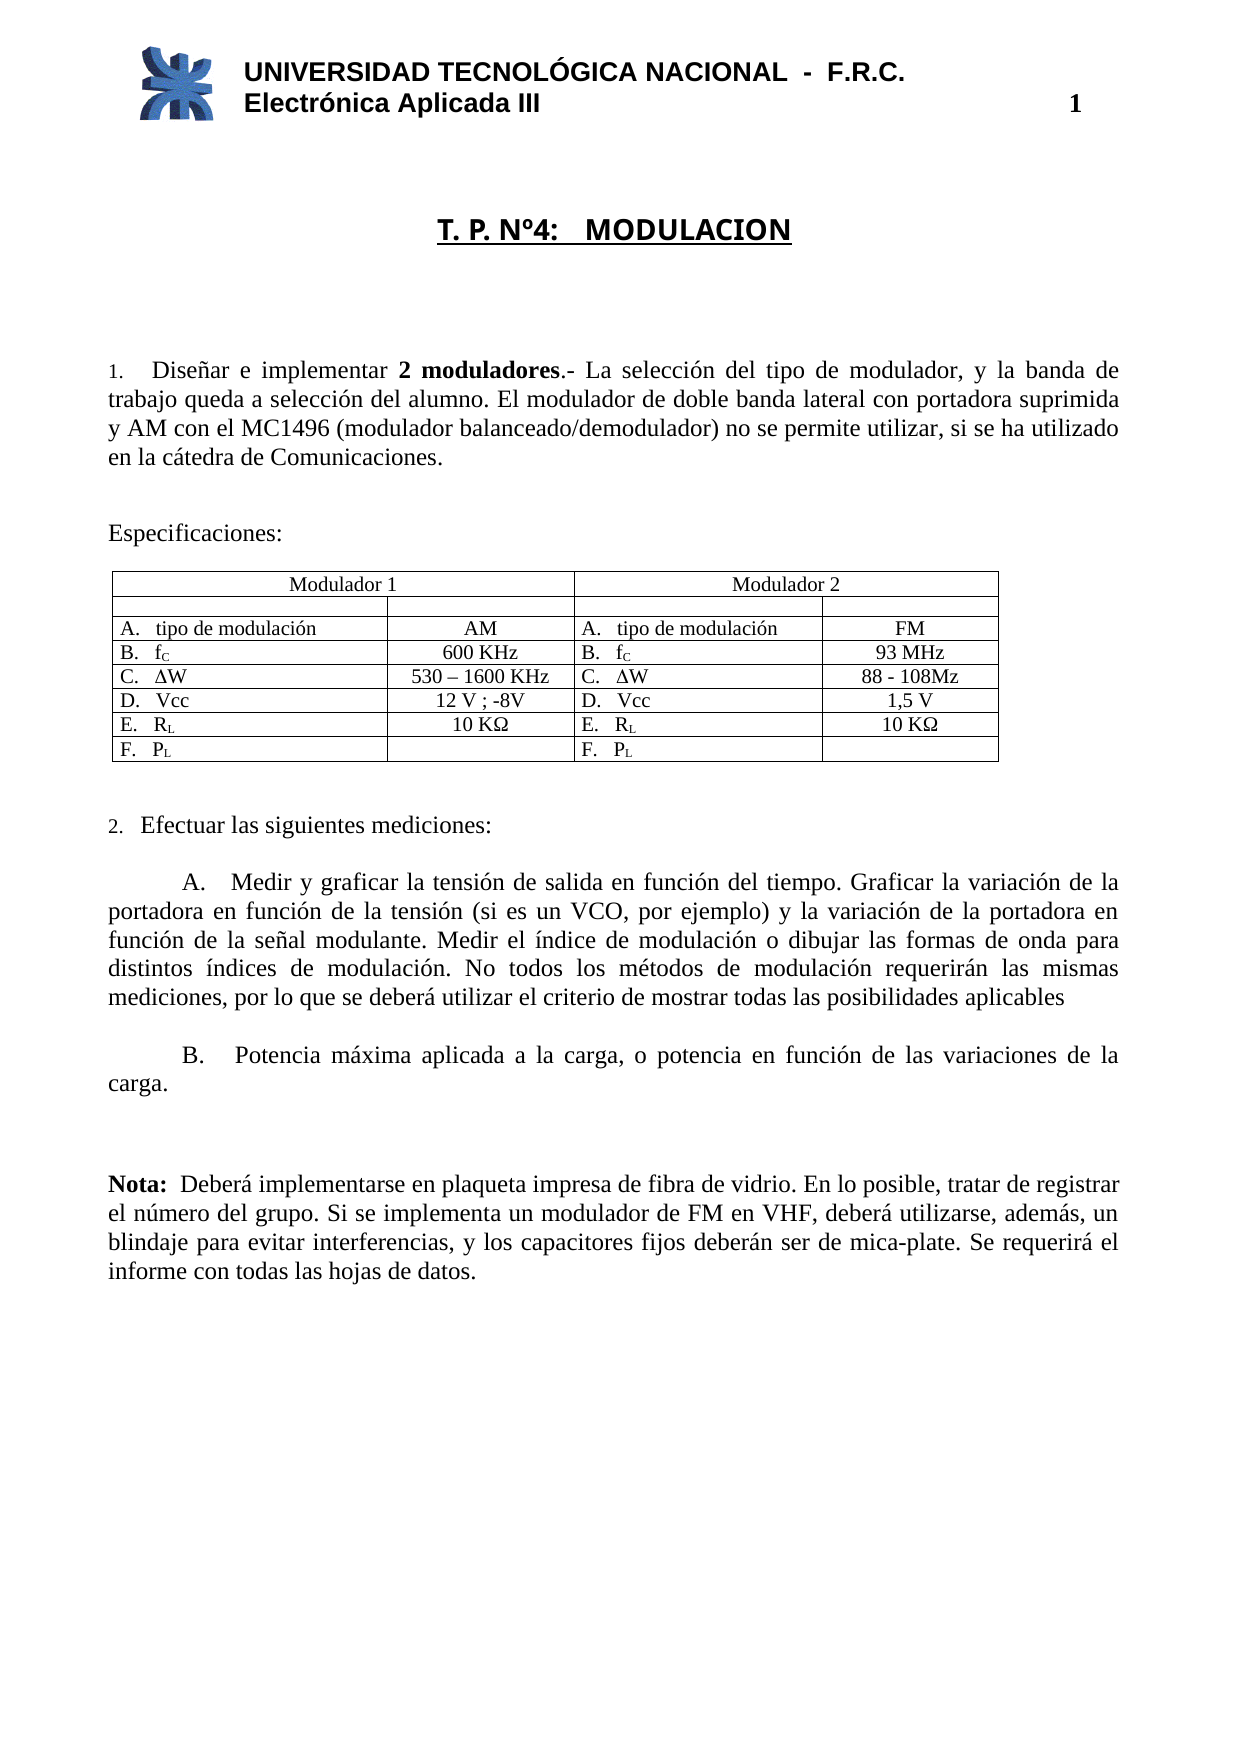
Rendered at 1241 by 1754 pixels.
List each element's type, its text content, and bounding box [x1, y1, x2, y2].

table_cell 530 – 1600 KHz [388, 665, 574, 688]
table_cell C. W [575, 665, 822, 688]
table_cell 600 KHz [388, 641, 574, 664]
table_cell D. Vcc [575, 689, 822, 712]
table_cell [113, 597, 387, 616]
table_cell C. W [113, 665, 387, 688]
text 2. Efectuar las siguientes mediciones: [108, 810, 1120, 838]
table_cell A. tipo de modulación [575, 617, 822, 640]
text T. P. Nº4: MODULACION [108, 209, 1120, 249]
table_cell FM [823, 617, 998, 640]
table_cell 1,5 V [823, 689, 998, 712]
table_cell [575, 597, 822, 616]
table_cell 93 MHz [823, 641, 998, 664]
table_cell B. fC [113, 641, 387, 664]
table_cell F. PL [113, 737, 387, 761]
table_cell E. RL [575, 713, 822, 736]
table_header Modulador 2 [575, 572, 998, 596]
table_header Modulador 1 [113, 572, 574, 596]
table_cell AM [388, 617, 574, 640]
text Nota: Deberá implementarse en plaqueta impresa de fibra de vidrio. En lo posible, tratar de registrar el número del grupo. Si se implementa un modulador de FM en VHF, deberá utilizarse, además, un blindaje para evitar interferencias, y los capacitores fijos deberán ser de mica-plate. Se requerirá el informe con todas las hojas de datos. [108, 1169, 1120, 1284]
table_cell F. PL [575, 737, 822, 761]
table_cell [388, 597, 574, 616]
table_cell [823, 597, 998, 616]
text B. Potencia máxima aplicada a la carga, o potencia en función de las variaciones de la carga. [108, 1040, 1120, 1097]
table_cell [823, 737, 998, 761]
table_cell E. RL [113, 713, 387, 736]
text A. Medir y graficar la tensión de salida en función del tiempo. Graficar la variación de la portadora en función de la tensión (si es un VCO, por ejemplo) y la variación de la portadora en función de la señal modulante. Medir el índice de modulación o dibujar las formas de onda para distintos índices de modulación. No todos los métodos de modulación requerirán las mismas mediciones, por lo que se deberá utilizar el criterio de mostrar todas las posibilidades aplicables [108, 867, 1120, 1011]
text 1. Diseñar e implementar 2 moduladores.- La selección del tipo de modulador, y la banda de trabajo queda a selección del alumno. El modulador de doble banda lateral con portadora suprimida y AM con el MC1496 (modulador balanceado/demodulador) no se permite utilizar, si se ha utilizado en la cátedra de Comunicaciones. [108, 355, 1120, 470]
table_cell A. tipo de modulación [113, 617, 387, 640]
table_cell D. Vcc [113, 689, 387, 712]
table_cell 10 KΩ [388, 713, 574, 736]
table_cell [388, 737, 574, 761]
picture [134, 45, 215, 122]
table_cell 10 KΩ [823, 713, 998, 736]
text Especificaciones: [108, 518, 1120, 547]
table_cell 88 - 108Mz [823, 665, 998, 688]
table_cell 12 V ; -8V [388, 689, 574, 712]
table_cell B. fC [575, 641, 822, 664]
